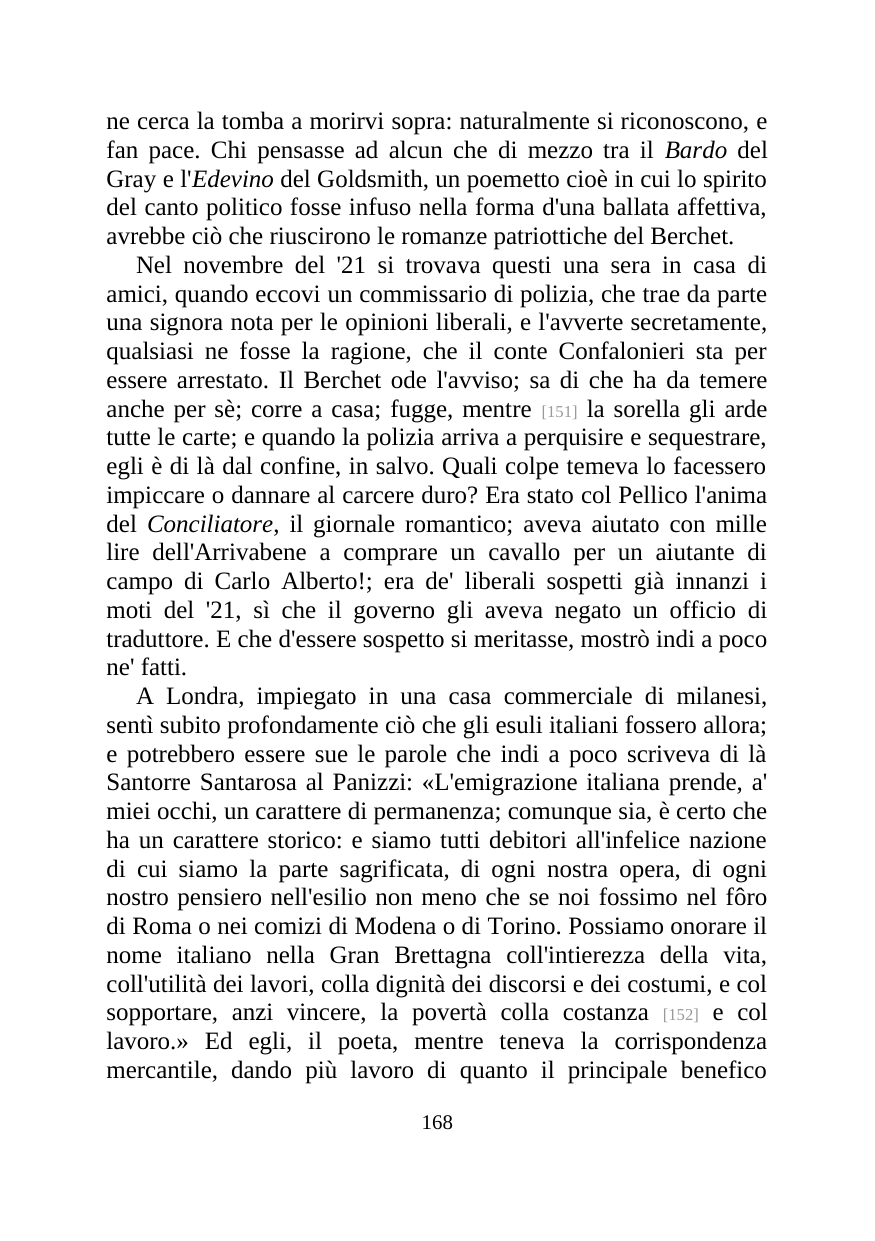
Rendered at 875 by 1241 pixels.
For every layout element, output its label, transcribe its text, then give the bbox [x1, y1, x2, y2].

text Nel novembre del '21 si trovava questi una sera in casa di amici, quando eccovi un commissario di polizia, che trae da parte una signora nota per le opinioni liberali, e l'avverte secretamente, qualsiasi ne fosse la ragione, che il conte Confalonieri sta per essere arrestato. Il Berchet ode l'avviso; sa di che ha da temere anche per sè; corre a casa; fugge, mentre [151] la sorella gli arde tutte le carte; e quando la polizia arriva a perquisire e sequestrare, egli è di là dal confine, in salvo. Quali colpe temeva lo facessero impiccare o dannare al carcere duro? Era stato col Pellico l'anima del Conciliatore, il giornale romantico; aveva aiutato con mille lire dell'Arrivabene a comprare un cavallo per un aiutante di campo di Carlo Alberto!; era de' liberali sospetti già innanzi i moti del '21, sì che il governo gli aveva negato un officio di traduttore. E che d'essere sospetto si meritasse, mostrò indi a poco ne' fatti. [106, 250, 768, 681]
text ne cerca la tomba a morirvi sopra: naturalmente si riconoscono, e fan pace. Chi pensasse ad alcun che di mezzo tra il Bardo del Gray e l'Edevino del Goldsmith, un poemetto cioè in cui lo spirito del canto politico fosse infuso nella forma d'una ballata affettiva, avrebbe ciò che riuscirono le romanze patriottiche del Berchet. [106, 106, 768, 250]
text A Londra, impiegato in una casa commerciale di milanesi, sentì subito profondamente ciò che gli esuli italiani fossero allora; e potrebbero essere sue le parole che indi a poco scriveva di là Santorre Santarosa al Panizzi: «L'emigrazione italiana prende, a' miei occhi, un carattere di permanenza; comunque sia, è certo che ha un carattere storico: e siamo tutti debitori all'infelice nazione di cui siamo la parte sagrificata, di ogni nostra opera, di ogni nostro pensiero nell'esilio non meno che se noi fossimo nel fôro di Roma o nei comizi di Modena o di Torino. Possiamo onorare il nome italiano nella Gran Brettagna coll'intierezza della vita, coll'utilità dei lavori, colla dignità dei discorsi e dei costumi, e col sopportare, anzi vincere, la povertà colla costanza [152] e col lavoro.» Ed egli, il poeta, mentre teneva la corrispondenza mercantile, dando più lavoro di quanto il principale benefico [106, 681, 768, 1084]
